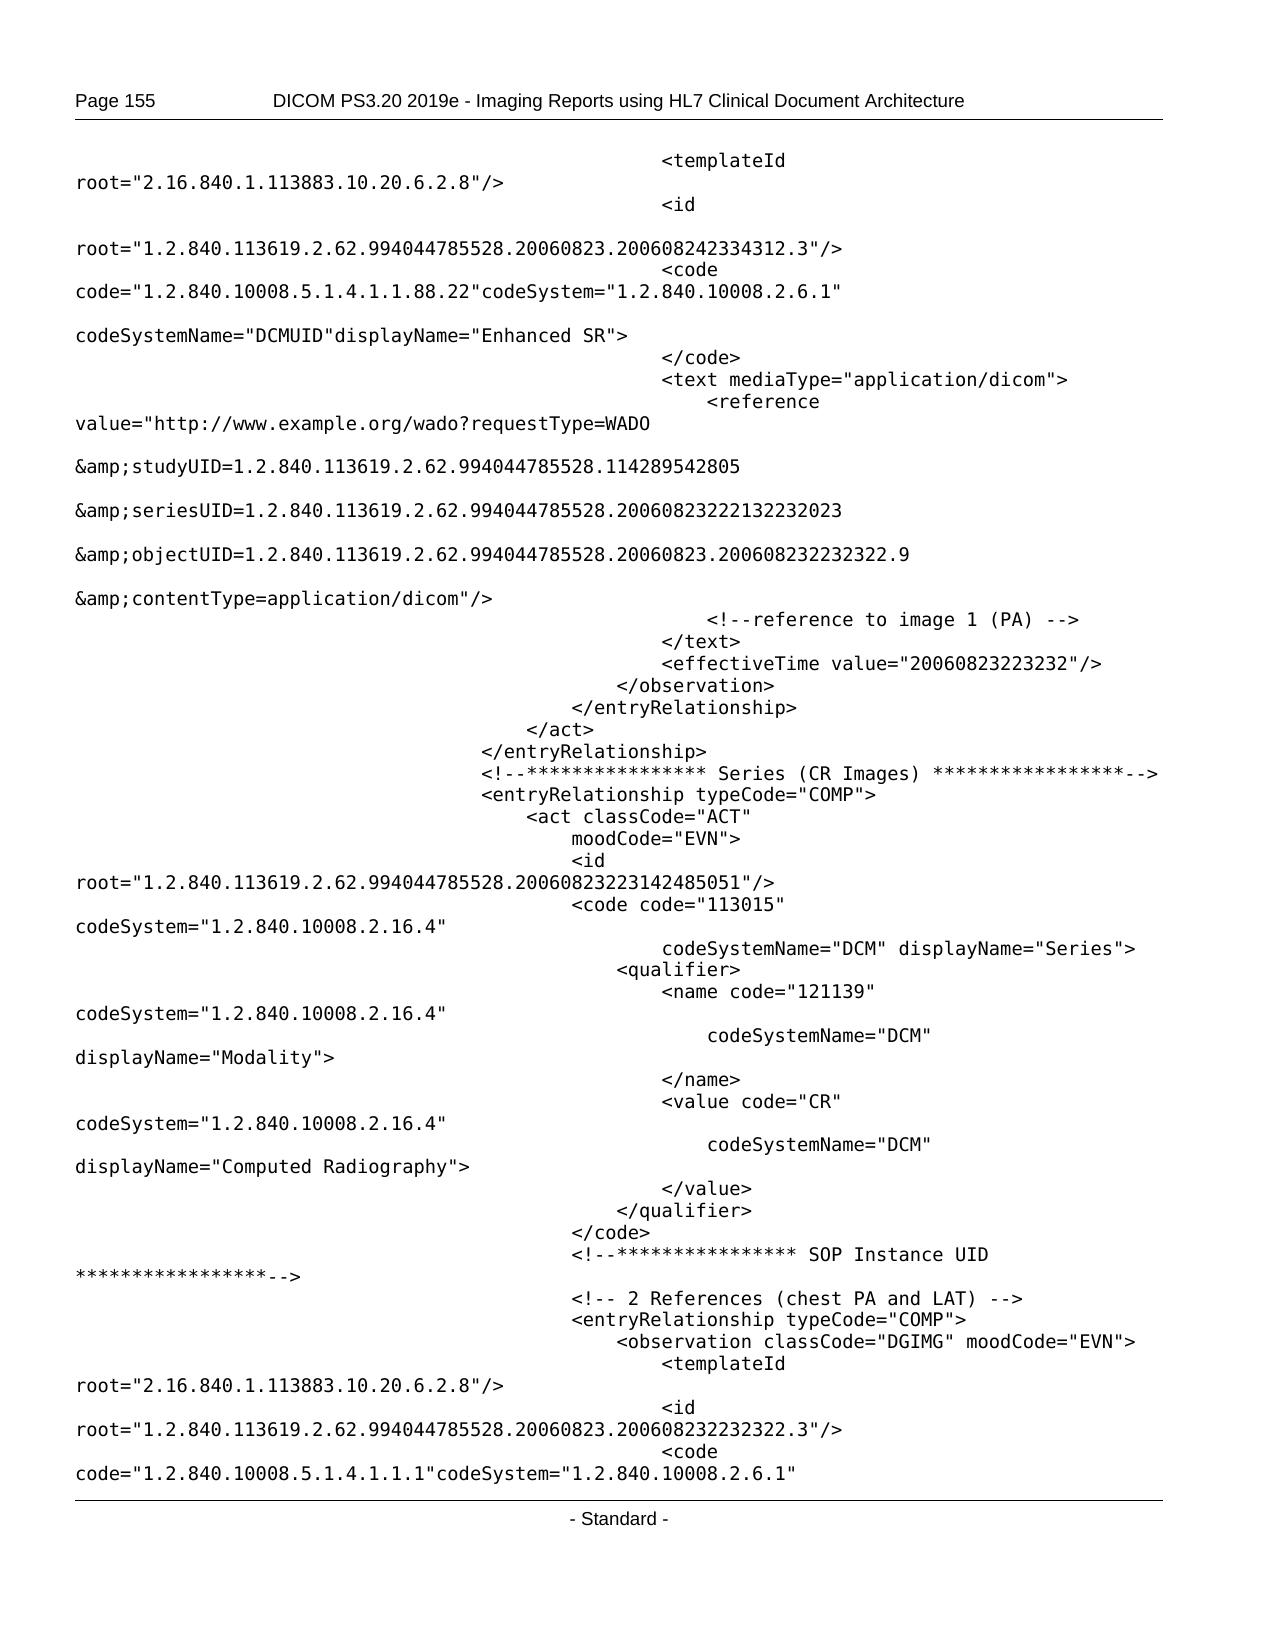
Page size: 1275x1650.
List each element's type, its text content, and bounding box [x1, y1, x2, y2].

text <templateId root="2.16.840.1.113883.10.20.6.2.8"/> <id root="1.2.840.113619.2.62.994044785528.20060823.200608242334312.3"/> <code code="1.2.840.10008.5.1.4.1.1.88.22"codeSystem="1.2.840.10008.2.6.1" codeSystemName="DCMUID"displayName="Enhanced SR"> </code> <text mediaType="application/dicom"> <reference value="http://www.example.org/wado?requestType=WADO &amp;studyUID=1.2.840.113619.2.62.994044785528.114289542805 &amp;seriesUID=1.2.840.113619.2.62.994044785528.20060823222132232023 &amp;objectUID=1.2.840.113619.2.62.994044785528.20060823.200608232232322.9 &amp;contentType=application/dicom"/> <!--reference to image 1 (PA) --> </text> <effectiveTime value="20060823223232"/> </observation> </entryRelationship> </act> </entryRelationship> <!--**************** Series (CR Images) *****************--> <entryRelationship typeCode="COMP"> <act classCode="ACT" moodCode="EVN"> <id root="1.2.840.113619.2.62.994044785528.20060823223142485051"/> <code code="113015" codeSystem="1.2.840.10008.2.16.4" codeSystemName="DCM" displayName="Series"> <qualifier> <name code="121139" codeSystem="1.2.840.10008.2.16.4" codeSystemName="DCM" displayName="Modality"> </name> <value code="CR" codeSystem="1.2.840.10008.2.16.4" codeSystemName="DCM" displayName="Computed Radiography"> </value> </qualifier> </code> <!--**************** SOP Instance UID *****************--> <!-- 2 References (chest PA and LAT) --> <entryRelationship typeCode="COMP"> <observation classCode="DGIMG" moodCode="EVN"> <templateId root="2.16.840.1.113883.10.20.6.2.8"/> <id root="1.2.840.113619.2.62.994044785528.20060823.200608232232322.3"/> <code code="1.2.840.10008.5.1.4.1.1.1"codeSystem="1.2.840.10008.2.6.1" [75, 150, 1162, 1484]
